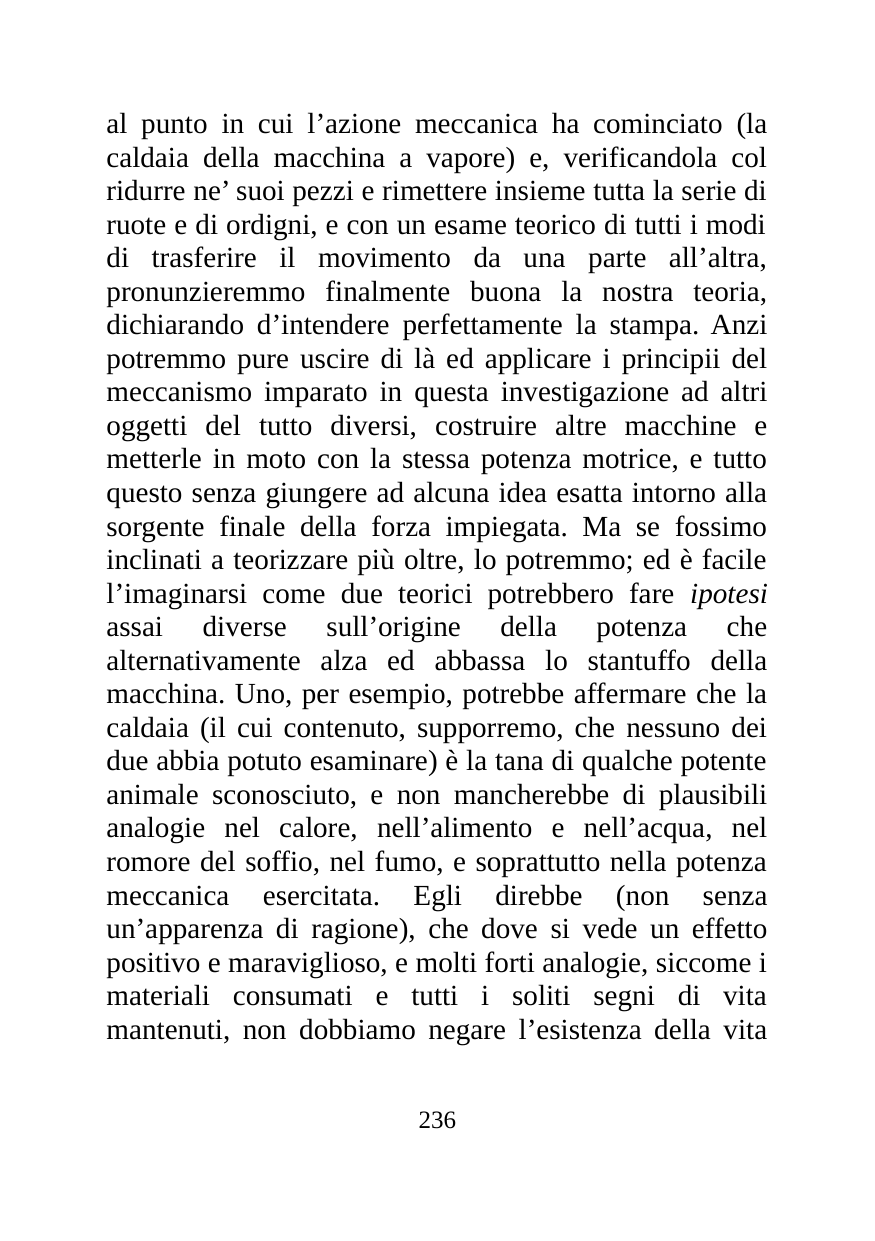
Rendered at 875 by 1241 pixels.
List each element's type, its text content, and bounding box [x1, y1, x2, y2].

text al punto in cui l’azione meccanica ha cominciato (la caldaia della macchina a vapore) e, verificandola col ridurre ne’ suoi pezzi e rimettere insieme tutta la serie di ruote e di ordigni, e con un esame teorico di tutti i modi di trasferire il movimento da una parte all’altra, pronunzieremmo finalmente buona la nostra teoria, dichiarando d’intendere perfettamente la stampa. Anzi potremmo pure uscire di là ed applicare i principii del meccanismo imparato in questa investigazione ad altri oggetti del tutto diversi, costruire altre macchine e metterle in moto con la stessa potenza motrice, e tutto questo senza giungere ad alcuna idea esatta intorno alla sorgente finale della forza impiegata. Ma se fossimo inclinati a teorizzare più oltre, lo potremmo; ed è facile l’imaginarsi come due teorici potrebbero fare ipotesi assai diverse sull’origine della potenza che alternativamente alza ed abbassa lo stantuffo della macchina. Uno, per esempio, potrebbe affermare che la caldaia (il cui contenuto, supporremo, che nessuno dei due abbia potuto esaminare) è la tana di qualche potente animale sconosciuto, e non mancherebbe di plausibili analogie nel calore, nell’alimento e nell’acqua, nel romore del soffio, nel fumo, e soprattutto nella potenza meccanica esercitata. Egli direbbe (non senza un’apparenza di ragione), che dove si vede un effetto positivo e maraviglioso, e molti forti analogie, siccome i materiali consumati e tutti i soliti segni di vita mantenuti, non dobbiamo negare l’esistenza della vita [106, 106, 768, 1045]
